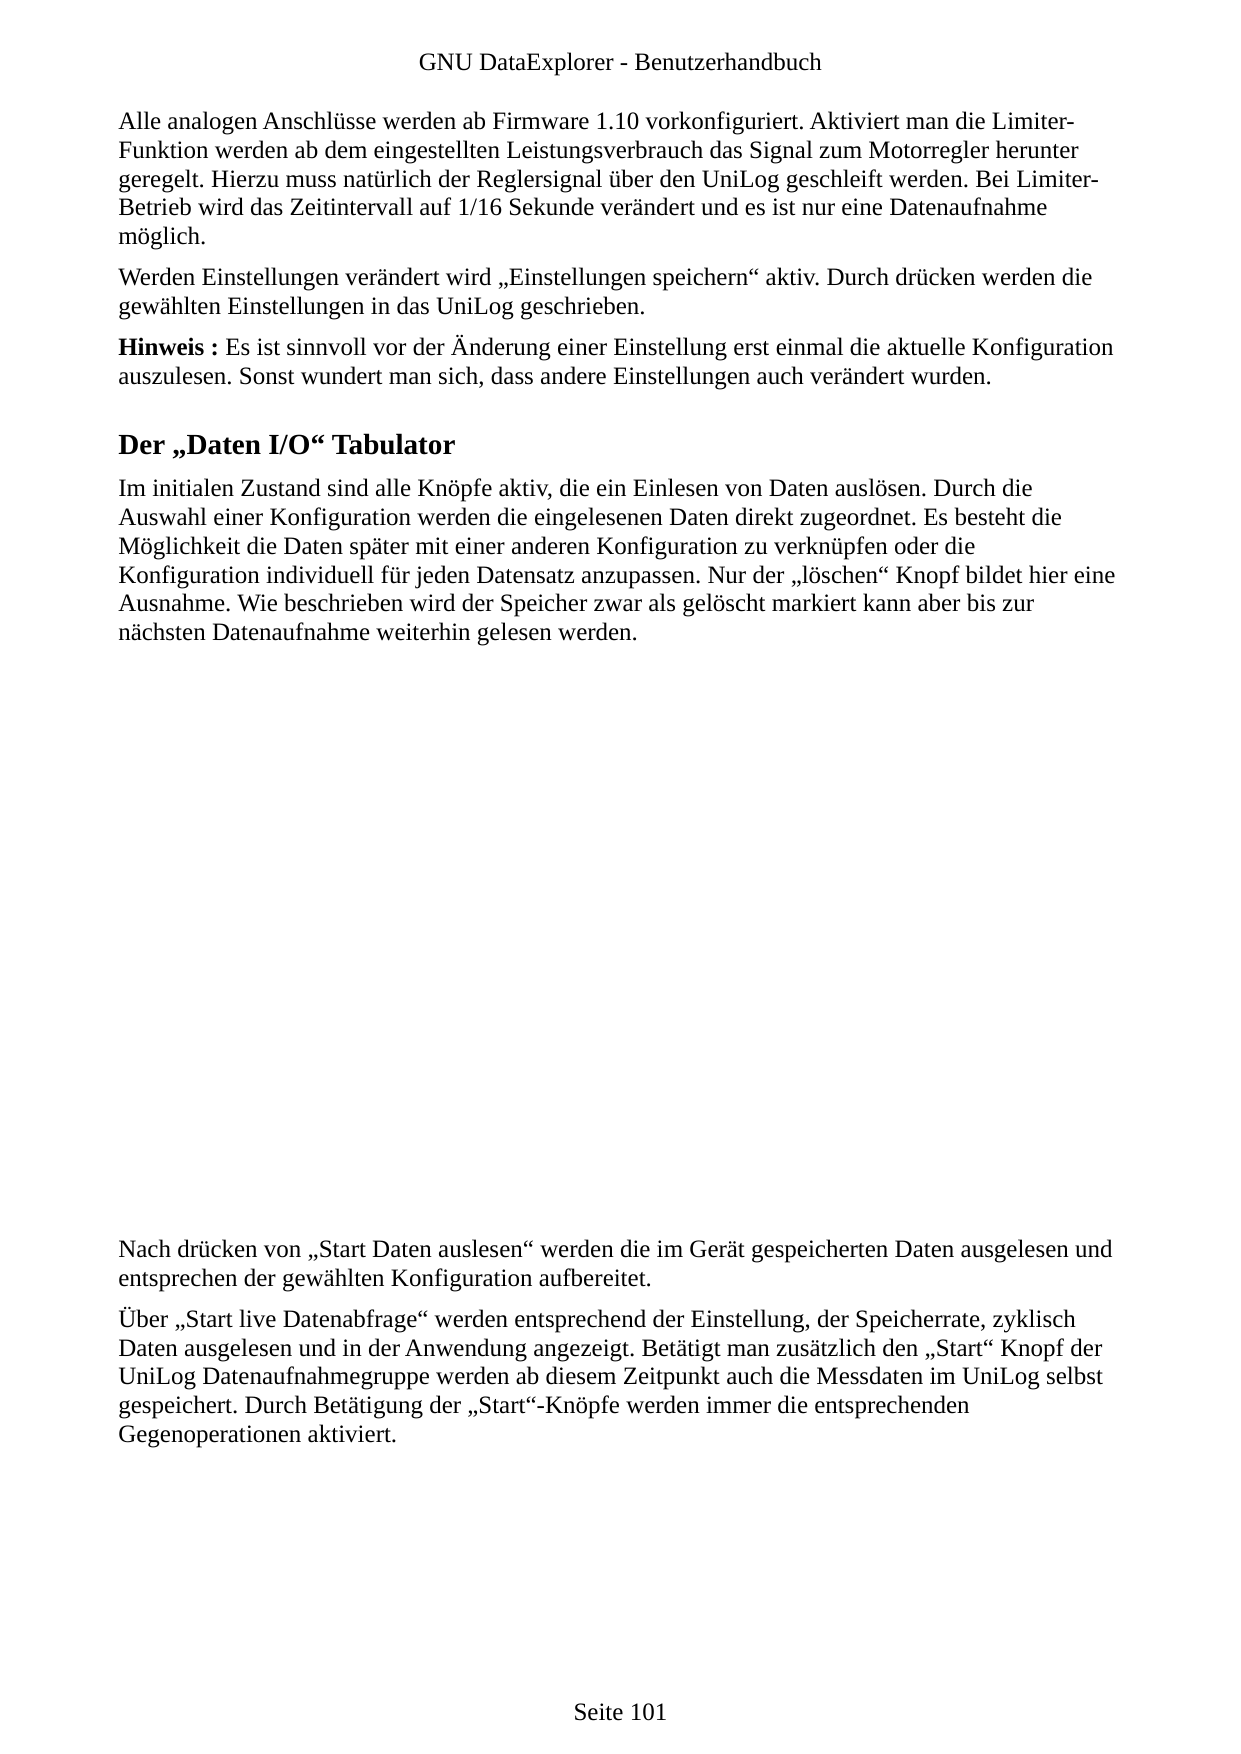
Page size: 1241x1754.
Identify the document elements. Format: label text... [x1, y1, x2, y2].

subtitle Der „Daten I/O“ Tabulator [118, 427, 1122, 461]
text Nach drücken von „Start Daten auslesen“ werden die im Gerät gespeicherten Daten ausgelesen und entsprechen der gewählten Konfiguration aufbereitet. [118, 1234, 1122, 1291]
text Über „Start live Datenabfrage“ werden entsprechend der Einstellung, der Speicherrate, zyklisch Daten ausgelesen und in der Anwendung angezeigt. Betätigt man zusätzlich den „Start“ Knopf der UniLog Datenaufnahmegruppe werden ab diesem Zeitpunkt auch die Messdaten im UniLog selbst gespeichert. Durch Betätigung der „Start“-Knöpfe werden immer die entsprechenden Gegenoperationen aktiviert. [118, 1304, 1122, 1448]
text Werden Einstellungen verändert wird „Einstellungen speichern“ aktiv. Durch drücken werden die gewählten Einstellungen in das UniLog geschrieben. [118, 262, 1122, 320]
text Alle analogen Anschlüsse werden ab Firmware 1.10 vorkonfiguriert. Aktiviert man die Limiter- Funktion werden ab dem eingestellten Leistungsverbrauch das Signal zum Motorregler herunter geregelt. Hierzu muss natürlich der Reglersignal über den UniLog geschleift werden. Bei Limiter- Betrieb wird das Zeitintervall auf 1/16 Sekunde verändert und es ist nur eine Datenaufnahme möglich. [118, 106, 1122, 250]
text Im initialen Zustand sind alle Knöpfe aktiv, die ein Einlesen von Daten auslösen. Durch die Auswahl einer Konfiguration werden die eingelesenen Daten direkt zugeordnet. Es besteht die Möglichkeit die Daten später mit einer anderen Konfiguration zu verknüpfen oder die Konfiguration individuell für jeden Datensatz anzupassen. Nur der „löschen“ Knopf bildet hier eine Ausnahme. Wie beschrieben wird der Speicher zwar als gelöscht markiert kann aber bis zur nächsten Datenaufnahme weiterhin gelesen werden. [118, 473, 1122, 646]
text Hinweis : Es ist sinnvoll vor der Änderung einer Einstellung erst einmal die aktuelle Konfiguration auszulesen. Sonst wundert man sich, dass andere Einstellungen auch verändert wurden. [118, 332, 1122, 390]
